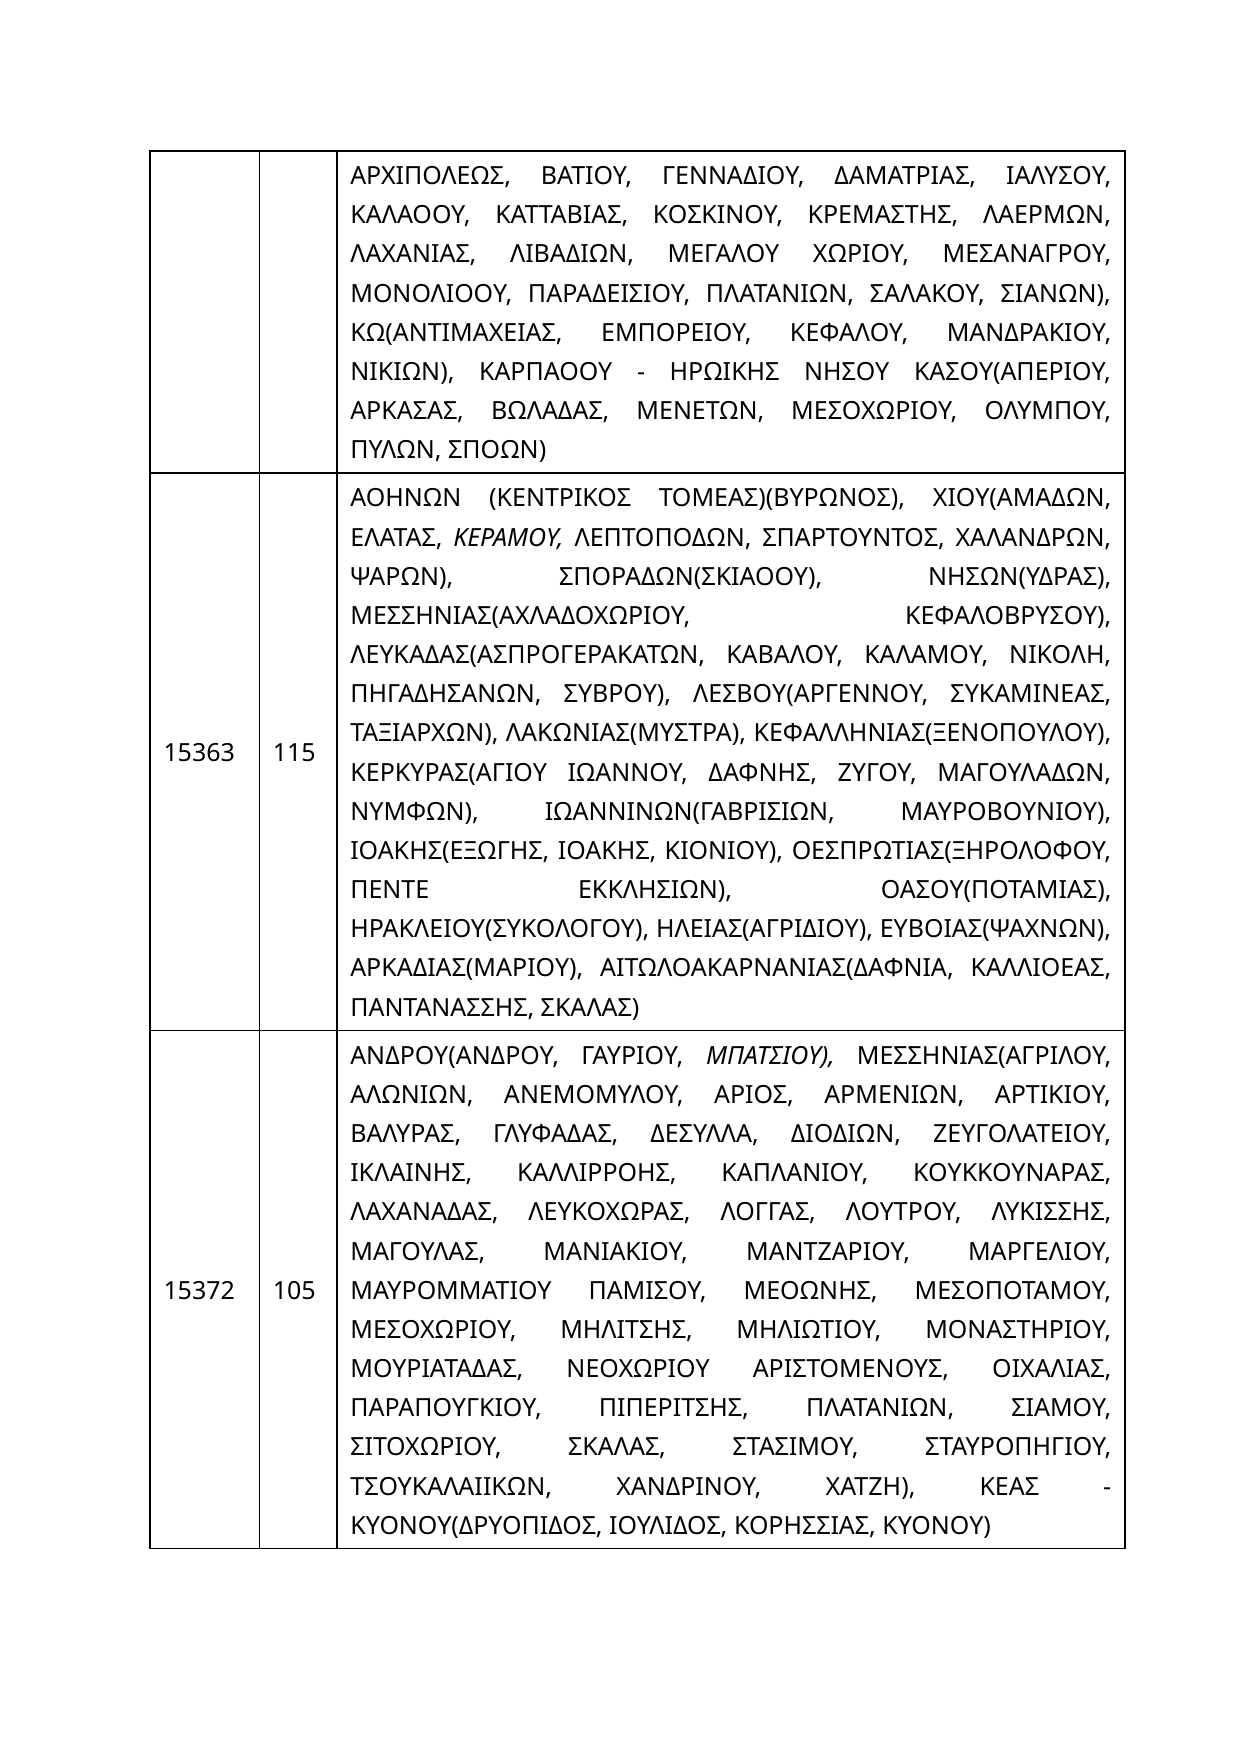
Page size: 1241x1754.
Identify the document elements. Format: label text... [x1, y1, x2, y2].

table_cell 105 [260, 1031, 336, 1548]
table_cell 15372 [151, 1031, 259, 1548]
table_header ΑΡΧΙΠΟΛΕΩΣ, ΒΑΤΙΟΥ, ΓΕΝΝΑΔΙΟΥ, ΔΑΜΑΤΡΙΑΣ, ΙΑΛΥΣΟΥ, ΚΑΛΑΟΟΥ, ΚΑΤΤΑΒΙΑΣ, ΚΟΣΚΙΝΟΥ, ΚΡΕΜΑΣΤΗΣ, ΛΑΕΡΜΩΝ, ΛΑΧΑΝΙΑΣ, ΛΙΒΑΔΙΩΝ, ΜΕΓΑΛΟΥ ΧΩΡΙΟΥ, ΜΕΣΑΝΑΓΡΟΥ, ΜΟΝΟΛΙΟΟΥ, ΠΑΡΑΔΕΙΣΙΟΥ, ΠΛΑΤΑΝΙΩΝ, ΣΑΛΑΚΟΥ, ΣΙΑΝΩΝ), ΚΩ(ΑΝΤΙΜΑΧΕΙΑΣ, ΕΜΠΟΡΕΙΟΥ, ΚΕΦΑΛΟΥ, ΜΑΝΔΡΑΚΙΟΥ, ΝΙΚΙΩΝ), ΚΑΡΠΑΟΟΥ - ΗΡΩΙΚΗΣ ΝΗΣΟΥ ΚΑΣΟΥ(ΑΠΕΡΙΟΥ, ΑΡΚΑΣΑΣ, ΒΩΛΑΔΑΣ, ΜΕΝΕΤΩΝ, ΜΕΣΟΧΩΡΙΟΥ, ΟΛΥΜΠΟΥ, ΠΥΛΩΝ, ΣΠΟΩΝ) [338, 152, 1124, 472]
table_cell ΑΟΗΝΩΝ (ΚΕΝΤΡΙΚΟΣ ΤΟΜΕΑΣ)(ΒΥΡΩΝΟΣ), ΧΙΟΥ(ΑΜΑΔΩΝ, ΕΛΑΤΑΣ, ΚΕΡΑΜΟΥ, ΛΕΠΤΟΠΟΔΩΝ, ΣΠΑΡΤΟΥΝΤΟΣ, ΧΑΛΑΝΔΡΩΝ, ΨΑΡΩΝ), ΣΠΟΡΑΔΩΝ(ΣΚΙΑΟΟΥ), ΝΗΣΩΝ(ΥΔΡΑΣ), ΜΕΣΣΗΝΙΑΣ(ΑΧΛΑΔΟΧΩΡΙΟΥ, ΚΕΦΑΛΟΒΡΥΣΟΥ), ΛΕΥΚΑΔΑΣ(ΑΣΠΡΟΓΕΡΑΚΑΤΩΝ, ΚΑΒΑΛΟΥ, ΚΑΛΑΜΟΥ, ΝΙΚΟΛΗ, ΠΗΓΑΔΗΣΑΝΩΝ, ΣΥΒΡΟΥ), ΛΕΣΒΟΥ(ΑΡΓΕΝΝΟΥ, ΣΥΚΑΜΙΝΕΑΣ, ΤΑΞΙΑΡΧΩΝ), ΛΑΚΩΝΙΑΣ(ΜΥΣΤΡΑ), ΚΕΦΑΛΛΗΝΙΑΣ(ΞΕΝΟΠΟΥΛΟΥ), ΚΕΡΚΥΡΑΣ(ΑΓΙΟΥ ΙΩΑΝΝΟΥ, ΔΑΦΝΗΣ, ΖΥΓΟΥ, ΜΑΓΟΥΛΑΔΩΝ, ΝΥΜΦΩΝ), ΙΩΑΝΝΙΝΩΝ(ΓΑΒΡΙΣΙΩΝ, ΜΑΥΡΟΒΟΥΝΙΟΥ), ΙΟΑΚΗΣ(ΕΞΩΓΗΣ, ΙΟΑΚΗΣ, ΚΙΟΝΙΟΥ), ΟΕΣΠΡΩΤΙΑΣ(ΞΗΡΟΛΟΦΟΥ, ΠΕΝΤΕ ΕΚΚΛΗΣΙΩΝ), ΟΑΣΟΥ(ΠΟΤΑΜΙΑΣ), ΗΡΑΚΛΕΙΟΥ(ΣΥΚΟΛΟΓΟΥ), ΗΛΕΙΑΣ(ΑΓΡΙΔΙΟΥ), ΕΥΒΟΙΑΣ(ΨΑΧΝΩΝ), ΑΡΚΑΔΙΑΣ(ΜΑΡΙΟΥ), ΑΙΤΩΛΟΑΚΑΡΝΑΝΙΑΣ(ΔΑΦΝΙΑ, ΚΑΛΛΙΟΕΑΣ, ΠΑΝΤΑΝΑΣΣΗΣ, ΣΚΑΛΑΣ) [338, 474, 1124, 1029]
table_header [151, 152, 259, 472]
table_cell 15363 [151, 474, 259, 1029]
table_cell ΑΝΔΡΟΥ(ΑΝΔΡΟΥ, ΓΑΥΡΙΟΥ, ΜΠΑΤΣΙΟΥ), ΜΕΣΣΗΝΙΑΣ(ΑΓΡΙΛΟΥ, ΑΛΩΝΙΩΝ, ΑΝΕΜΟΜΥΛΟΥ, ΑΡΙΟΣ, ΑΡΜΕΝΙΩΝ, ΑΡΤΙΚΙΟΥ, ΒΑΛΥΡΑΣ, ΓΛΥΦΑΔΑΣ, ΔΕΣΥΛΛΑ, ΔΙΟΔΙΩΝ, ΖΕΥΓΟΛΑΤΕΙΟΥ, ΙΚΛΑΙΝΗΣ, ΚΑΛΛΙΡΡΟΗΣ, ΚΑΠΛΑΝΙΟΥ, ΚΟΥΚΚΟΥΝΑΡΑΣ, ΛΑΧΑΝΑΔΑΣ, ΛΕΥΚΟΧΩΡΑΣ, ΛΟΓΓΑΣ, ΛΟΥΤΡΟΥ, ΛΥΚΙΣΣΗΣ, ΜΑΓΟΥΛΑΣ, ΜΑΝΙΑΚΙΟΥ, ΜΑΝΤΖΑΡΙΟΥ, ΜΑΡΓΕΛΙΟΥ, ΜΑΥΡΟΜΜΑΤΙΟΥ ΠΑΜΙΣΟΥ, ΜΕΟΩΝΗΣ, ΜΕΣΟΠΟΤΑΜΟΥ, ΜΕΣΟΧΩΡΙΟΥ, ΜΗΛΙΤΣΗΣ, ΜΗΛΙΩΤΙΟΥ, ΜΟΝΑΣΤΗΡΙΟΥ, ΜΟΥΡΙΑΤΑΔΑΣ, ΝΕΟΧΩΡΙΟΥ ΑΡΙΣΤΟΜΕΝΟΥΣ, ΟΙΧΑΛΙΑΣ, ΠΑΡΑΠΟΥΓΚΙΟΥ, ΠΙΠΕΡΙΤΣΗΣ, ΠΛΑΤΑΝΙΩΝ, ΣΙΑΜΟΥ, ΣΙΤΟΧΩΡΙΟΥ, ΣΚΑΛΑΣ, ΣΤΑΣΙΜΟΥ, ΣΤΑΥΡΟΠΗΓΙΟΥ, ΤΣΟΥΚΑΛΑΙΙΚΩΝ, ΧΑΝΔΡΙΝΟΥ, ΧΑΤΖΗ), ΚΕΑΣ - ΚΥΟΝΟΥ(ΔΡΥΟΠΙΔΟΣ, ΙΟΥΛΙΔΟΣ, ΚΟΡΗΣΣΙΑΣ, ΚΥΟΝΟΥ) [338, 1031, 1124, 1548]
table_cell 115 [260, 474, 336, 1029]
table_header [260, 152, 336, 472]
